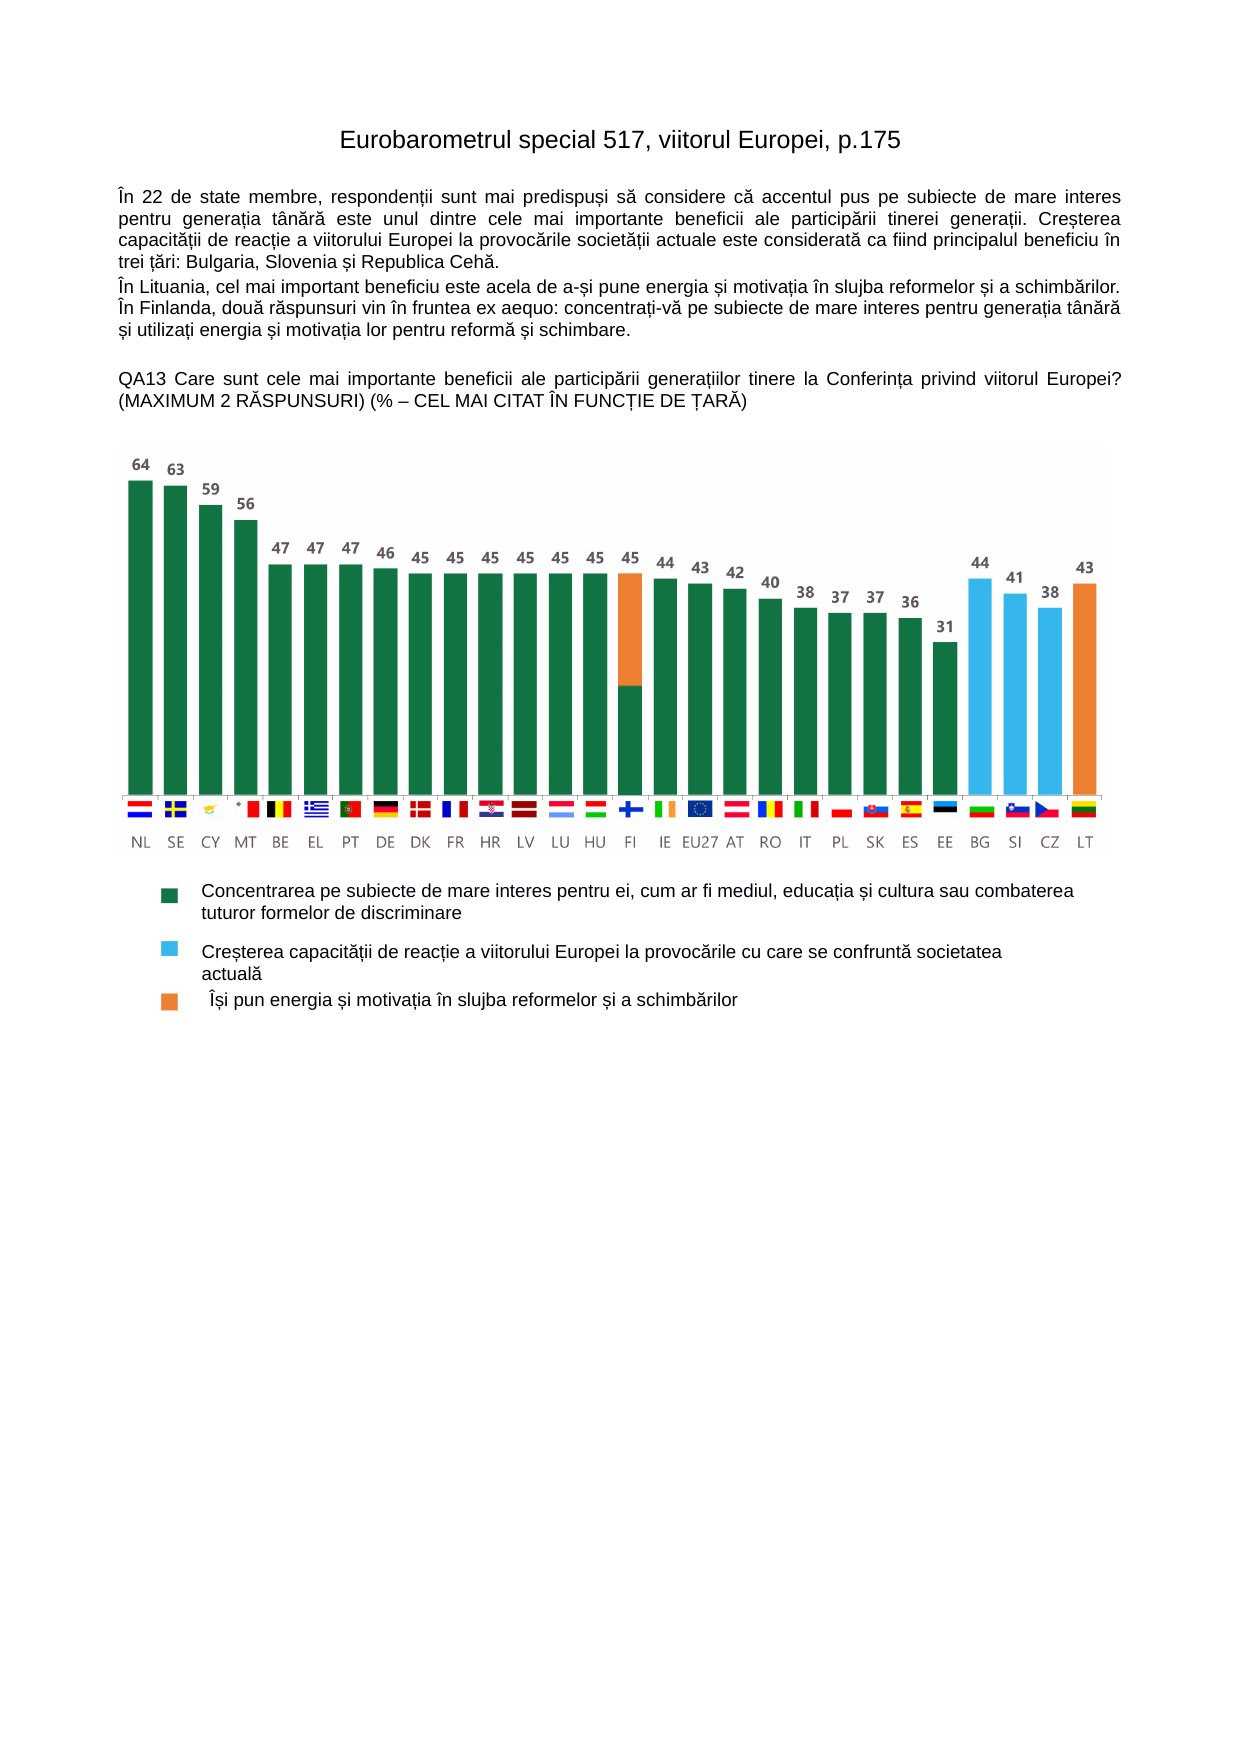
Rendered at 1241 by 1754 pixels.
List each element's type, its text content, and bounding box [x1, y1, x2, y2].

text În Lituania, cel mai important beneficiu este acela de a-și pune energia și motivația în slujba reformelor și a schimbărilor. În Finlanda, două răspunsuri vin în fruntea ex aequo: concentrați-vă pe subiecte de mare interes pentru generația tânără și utilizați energia și motivația lor pentru reformă și schimbare. [118, 276, 1122, 340]
text În 22 de state membre, respondenții sunt mai predispuși să considere că accentul pus pe subiecte de mare interes pentru generația tânără este unul dintre cele mai importante beneficii ale participării tinerei generații. Creșterea capacității de reacție a viitorului Europei la provocările societății actuale este considerată ca fiind principalul beneficiu în trei țări: Bulgaria, Slovenia și Republica Cehă. [118, 186, 1122, 272]
picture [118, 445, 1108, 854]
text QA13 Care sunt cele mai importante beneficii ale participării generațiilor tinere la Conferința privind viitorul Europei? (MAXIMUM 2 RĂSPUNSURI) (% – CEL MAI CITAT ÎN FUNCȚIE DE ȚARĂ) [118, 368, 1122, 411]
picture [131, 876, 192, 1019]
